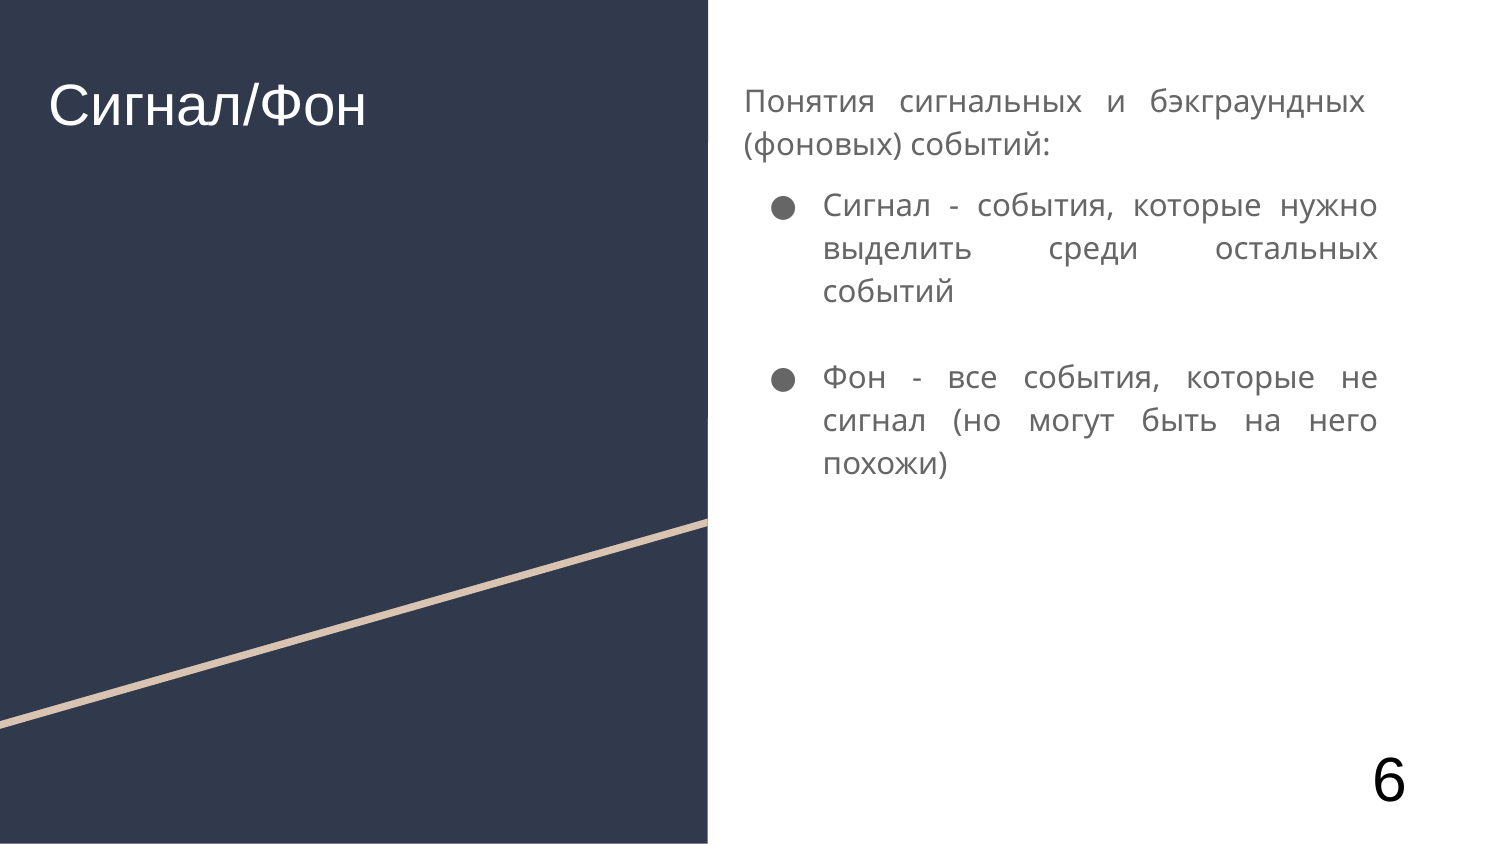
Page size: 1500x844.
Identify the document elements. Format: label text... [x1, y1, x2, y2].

list Сигнал - события, которые нужно выделить среди остальных событий Фон - все события, которые не сигнал (но могут быть на него похожи) [732, 164, 1394, 838]
title Сигнал/Фон [33, 52, 642, 464]
text_box Понятия сигнальных и бэкграундных (фоновых) событий: [728, 60, 1382, 194]
title 6 [1357, 723, 1500, 844]
